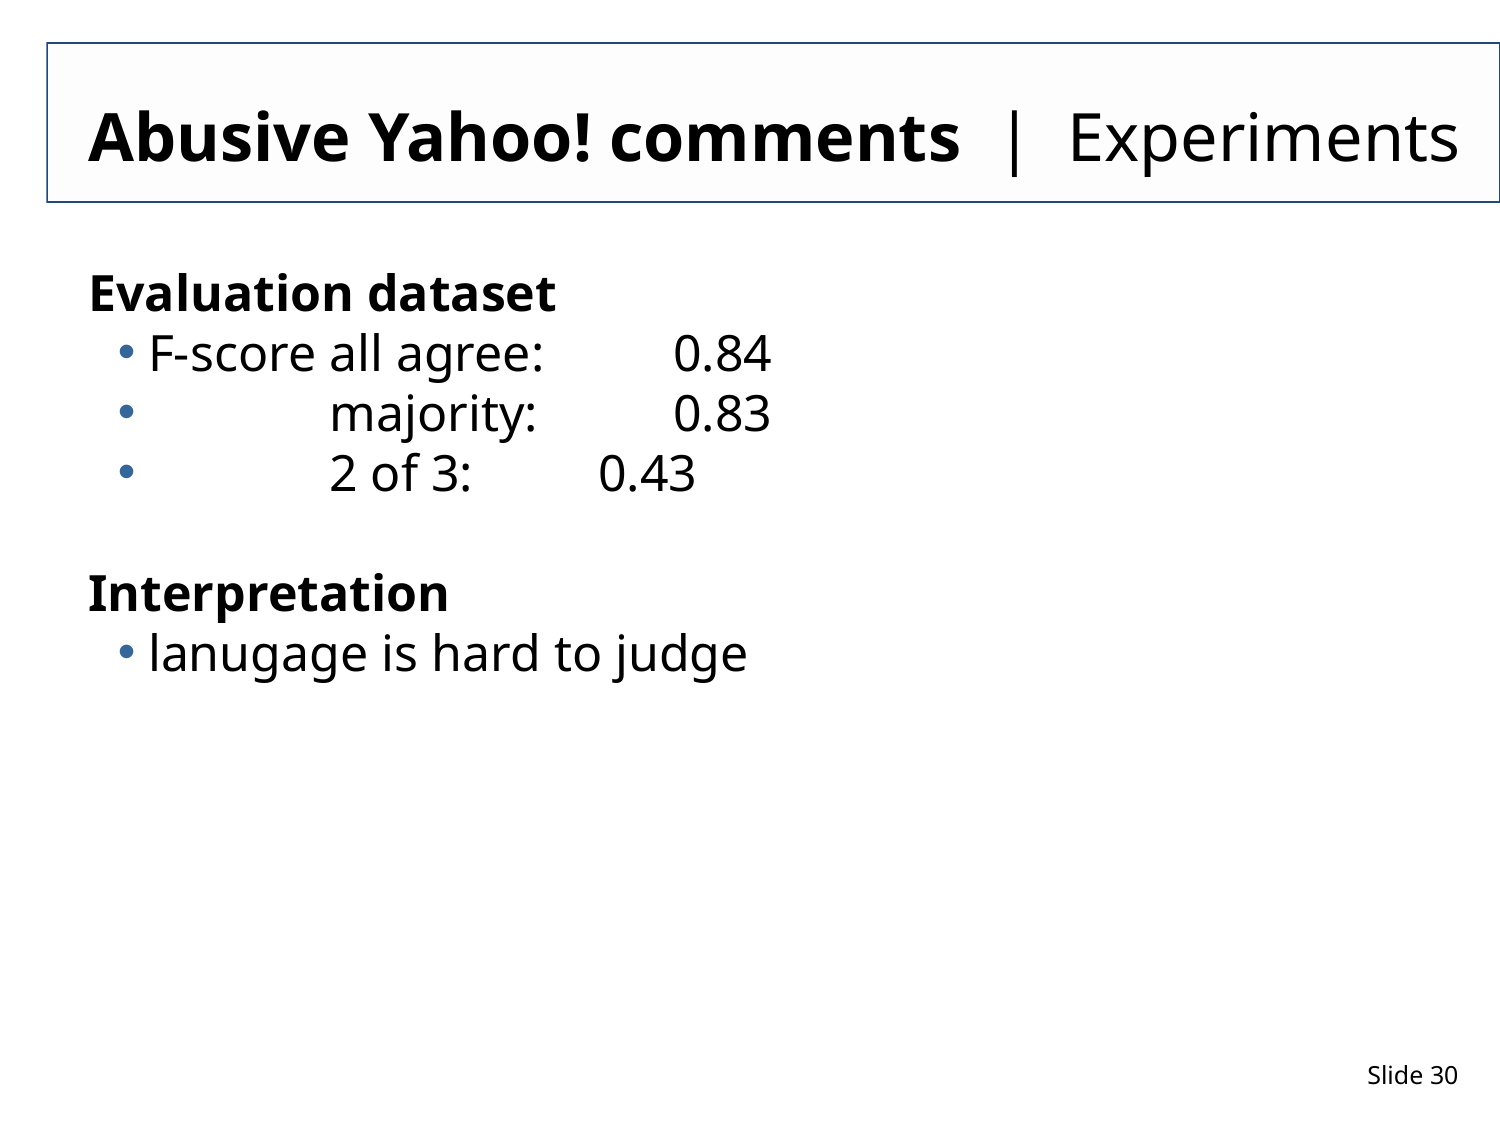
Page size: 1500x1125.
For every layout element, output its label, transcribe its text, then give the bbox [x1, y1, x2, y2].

text_box Abusive Yahoo! comments | Experiments [88, 42, 1469, 176]
text_box Evaluation dataset F-score all agree: 0.84 F-score majority: 0.83 F-score 2 of 3: 0.43 Interpretation lanugage is hard to judge [88, 260, 1435, 1029]
